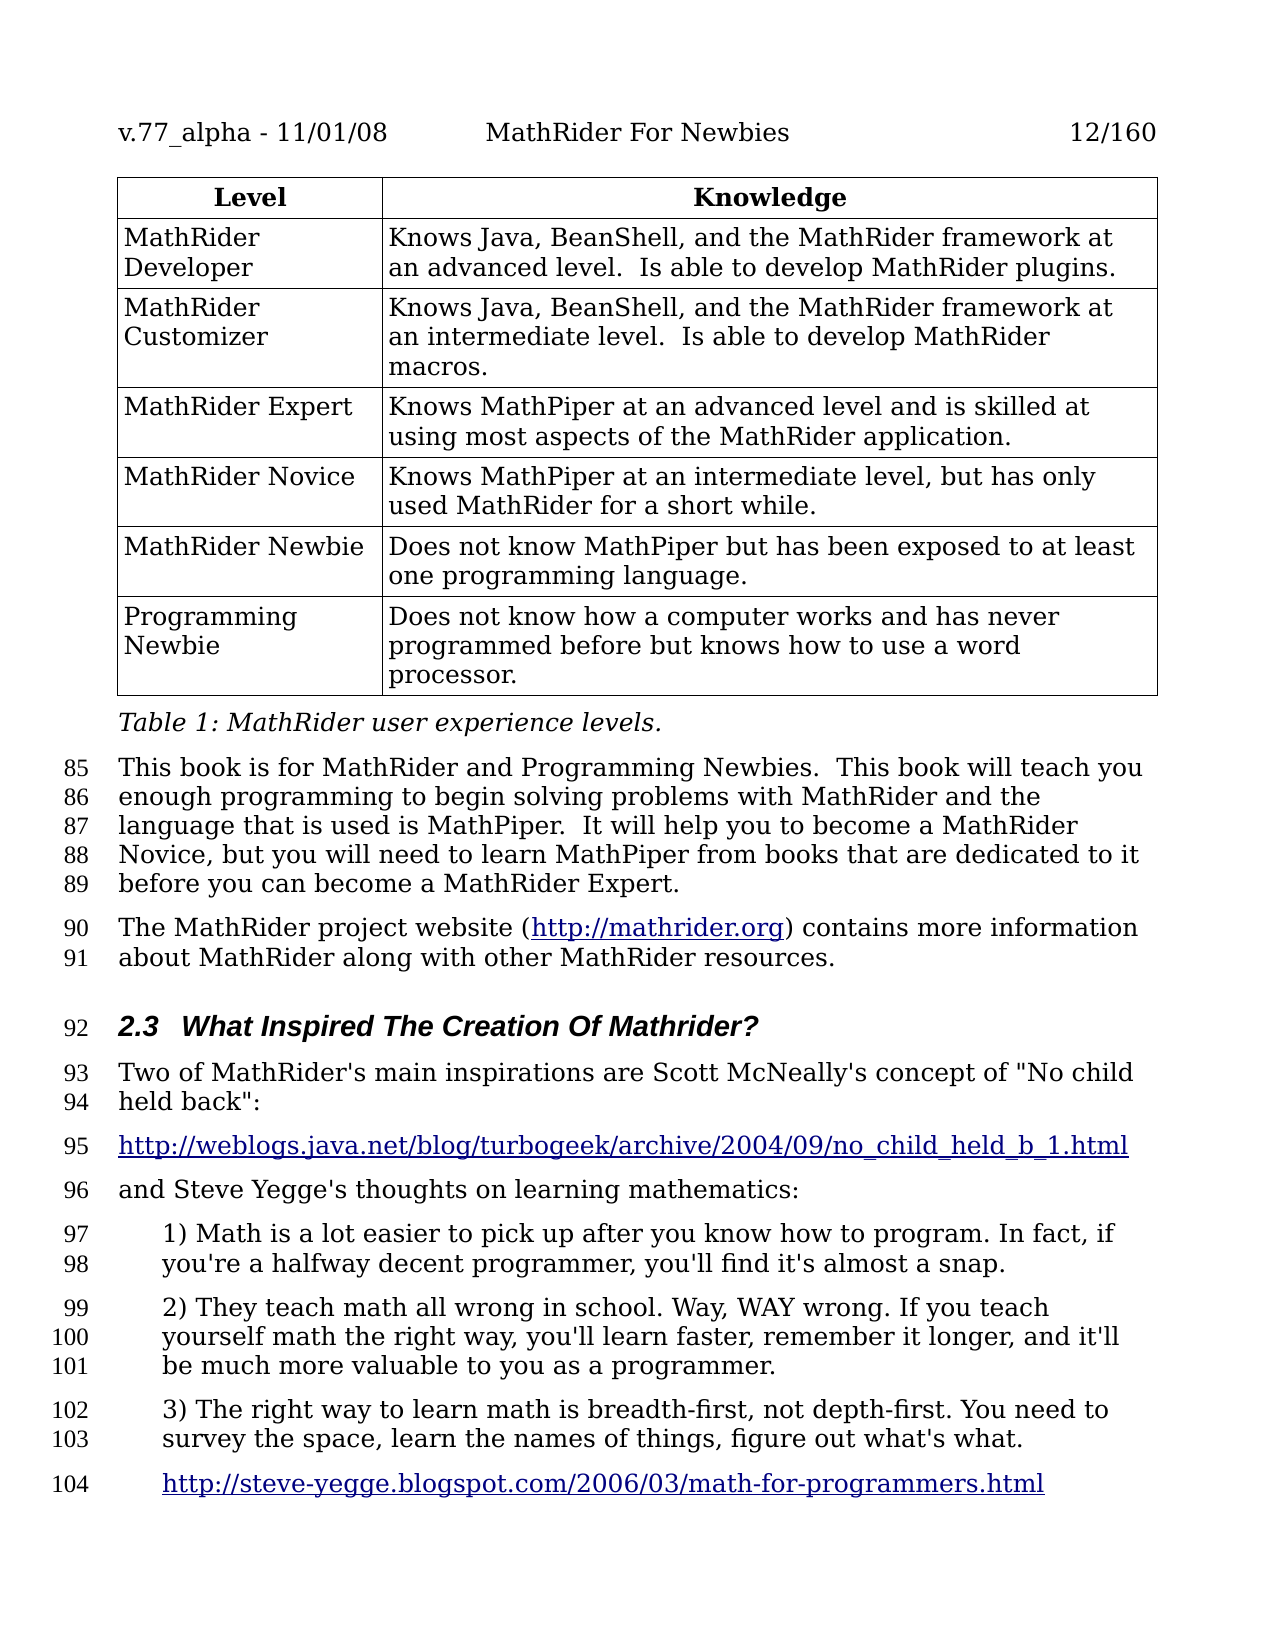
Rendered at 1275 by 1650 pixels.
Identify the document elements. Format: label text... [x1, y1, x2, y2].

table_cell Knows Java, BeanShell, and the MathRider framework at an advanced level. Is able to develop MathRider plugins. [383, 219, 1157, 288]
text Two of MathRider's main inspirations are Scott McNeally's concept of "No child held back": [118, 1058, 1157, 1116]
table_cell MathRider Newbie [118, 527, 382, 596]
text 1) Math is a lot easier to pick up after you know how to program. In fact, if you're a halfway decent programmer, you'll find it's almost a snap. [162, 1219, 1157, 1278]
text http://weblogs.java.net/blog/turbogeek/archive/2004/09/no_child_held_b_1.html [118, 1131, 1157, 1160]
table_cell Does not know how a computer works and has never programmed before but knows how to use a word processor. [383, 597, 1157, 695]
text and Steve Yegge's thoughts on learning mathematics: [118, 1175, 1157, 1204]
subtitle What Inspired The Creation Of Mathrider? [118, 1009, 1157, 1042]
table_cell MathRider Developer [118, 219, 382, 288]
table_cell Knows MathPiper at an intermediate level, but has only used MathRider for a short while. [383, 458, 1157, 526]
text The MathRider project website (http://mathrider.org) contains more information about MathRider along with other MathRider resources. [118, 913, 1157, 972]
table_cell Knows Java, BeanShell, and the MathRider framework at an intermediate level. Is able to develop MathRider macros. [383, 289, 1157, 387]
table_header Level [118, 178, 382, 218]
text This book is for MathRider and Programming Newbies. This book will teach you enough programming to begin solving problems with MathRider and the language that is used is MathPiper. It will help you to become a MathRider Novice, but you will need to learn MathPiper from books that are dedicated to it before you can become a MathRider Expert. [118, 753, 1157, 898]
text 3) The right way to learn math is breadth-first, not depth-first. You need to survey the space, learn the names of things, figure out what's what. [162, 1395, 1157, 1454]
table_header Knowledge [383, 178, 1157, 218]
text Table 1: MathRider user experience levels. [118, 708, 1157, 737]
table_cell MathRider Expert [118, 388, 382, 457]
table_cell MathRider Customizer [118, 289, 382, 387]
table_cell Knows MathPiper at an advanced level and is skilled at using most aspects of the MathRider application. [383, 388, 1157, 457]
text 2) They teach math all wrong in school. Way, WAY wrong. If you teach yourself math the right way, you'll learn faster, remember it longer, and it'll be much more valuable to you as a programmer. [162, 1293, 1157, 1380]
text http://steve-yegge.blogspot.com/2006/03/math-for-programmers.html [162, 1469, 1157, 1498]
table_cell Programming Newbie [118, 597, 382, 695]
table_cell Does not know MathPiper but has been exposed to at least one programming language. [383, 527, 1157, 596]
table_cell MathRider Novice [118, 458, 382, 526]
